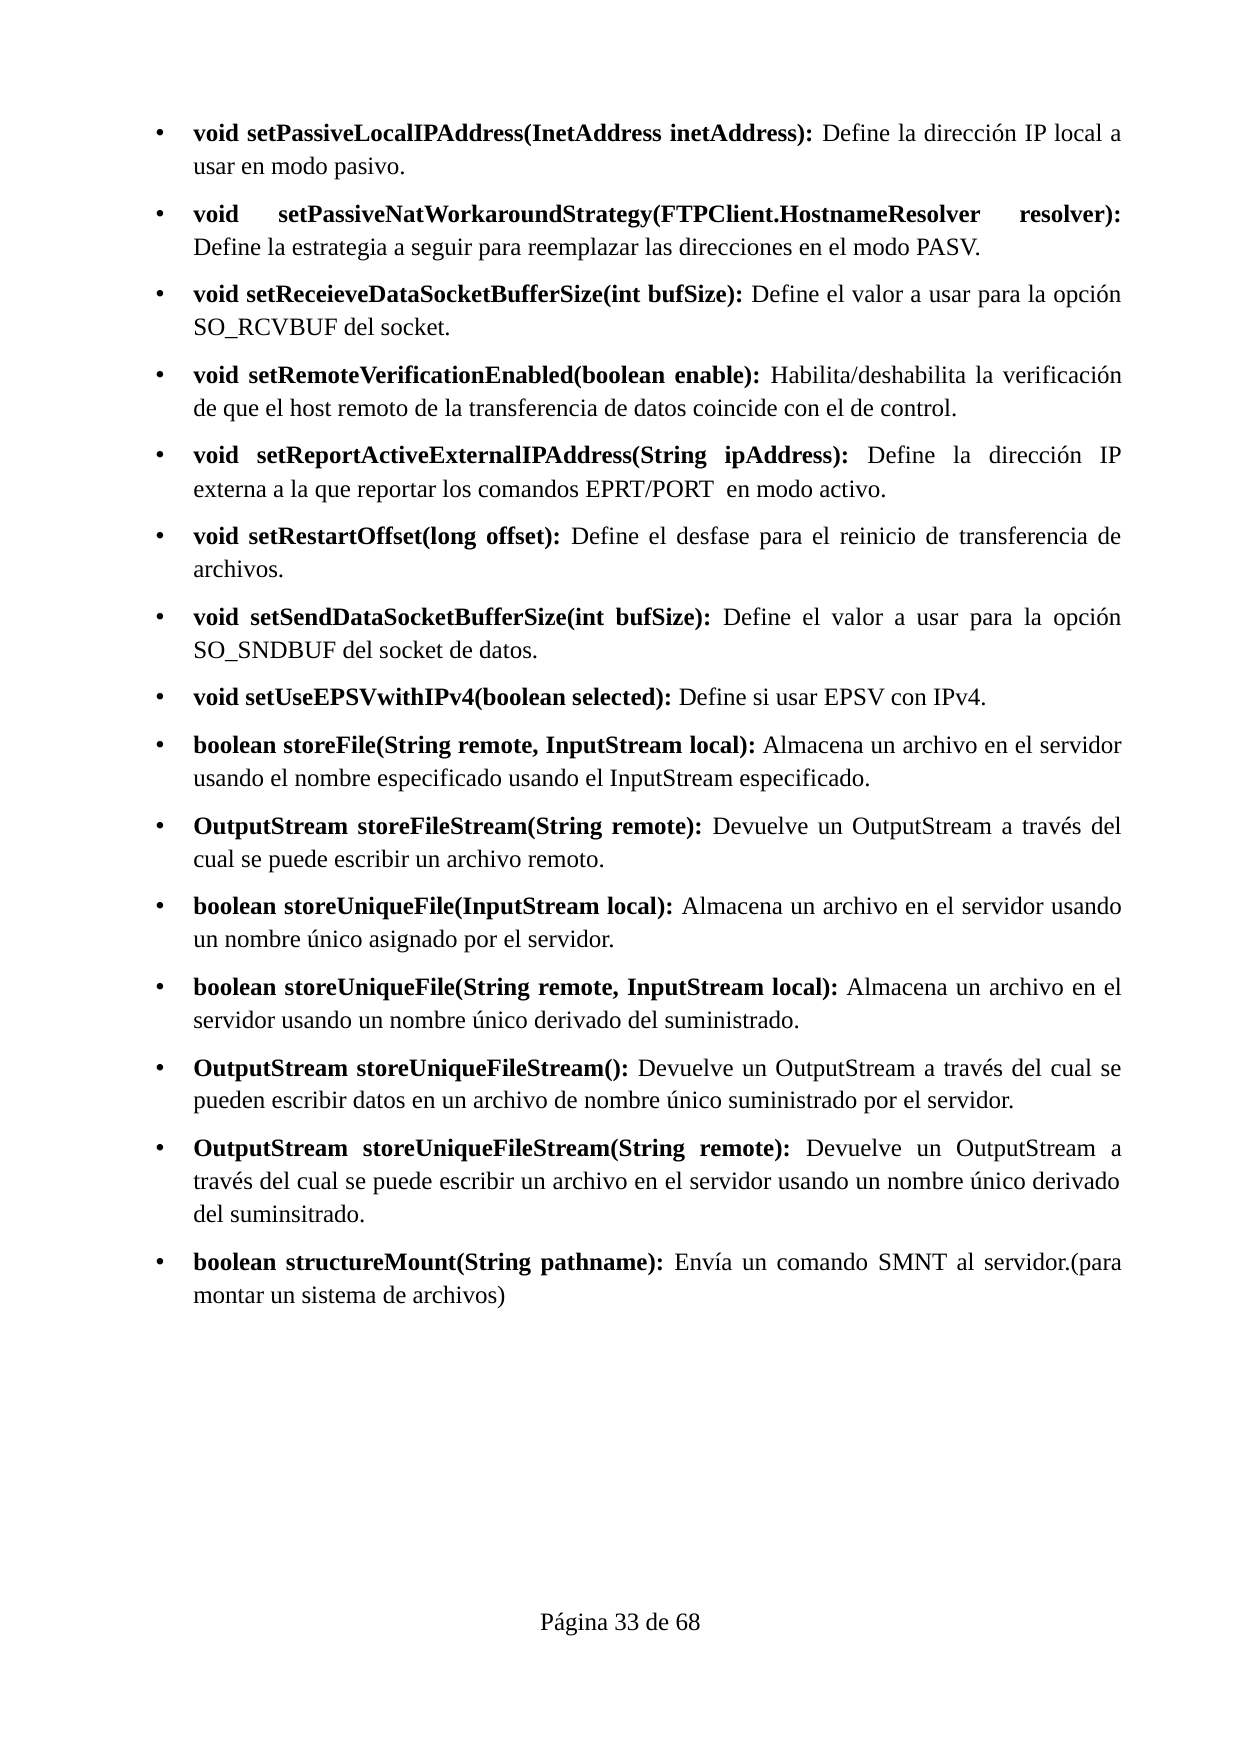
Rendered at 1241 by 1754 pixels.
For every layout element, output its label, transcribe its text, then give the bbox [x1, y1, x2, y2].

list void setSendDataSocketBufferSize(int bufSize): Define el valor a usar para la opción SO_SNDBUF del socket de datos. [156, 602, 1122, 664]
list boolean storeUniqueFile(String remote, InputStream local): Almacena un archivo en el servidor usando un nombre único derivado del suministrado. [156, 972, 1122, 1034]
list OutputStream storeUniqueFileStream(String remote): Devuelve un OutputStream a través del cual se puede escribir un archivo en el servidor usando un nombre único derivado del suminsitrado. [156, 1133, 1122, 1228]
list OutputStream storeFileStream(String remote): Devuelve un OutputStream a través del cual se puede escribir un archivo remoto. [156, 811, 1122, 872]
list boolean storeFile(String remote, InputStream local): Almacena un archivo en el servidor usando el nombre especificado usando el InputStream especificado. [156, 730, 1122, 792]
list void setRestartOffset(long offset): Define el desfase para el reinicio de transferencia de archivos. [156, 521, 1122, 583]
list void setPassiveNatWorkaroundStrategy(FTPClient.HostnameResolver resolver): Define la estrategia a seguir para reemplazar las direcciones en el modo PASV. [156, 199, 1122, 261]
list void setPassiveLocalIPAddress(InetAddress inetAddress): Define la dirección IP local a usar en modo pasivo. [156, 118, 1122, 180]
list void setRemoteVerificationEnabled(boolean enable): Habilita/deshabilita la verificación de que el host remoto de la transferencia de datos coincide con el de control. [156, 360, 1122, 422]
list void setUseEPSVwithIPv4(boolean selected): Define si usar EPSV con IPv4. [156, 682, 1122, 711]
list boolean structureMount(String pathname): Envía un comando SMNT al servidor.(para montar un sistema de archivos) [156, 1247, 1122, 1309]
list void setReportActiveExternalIPAddress(String ipAddress): Define la dirección IP externa a la que reportar los comandos EPRT/PORT en modo activo. [156, 441, 1122, 502]
list void setReceieveDataSocketBufferSize(int bufSize): Define el valor a usar para la opción SO_RCVBUF del socket. [156, 279, 1122, 341]
list boolean storeUniqueFile(InputStream local): Almacena un archivo en el servidor usando un nombre único asignado por el servidor. [156, 891, 1122, 953]
list OutputStream storeUniqueFileStream(): Devuelve un OutputStream a través del cual se pueden escribir datos en un archivo de nombre único suministrado por el servidor. [156, 1053, 1122, 1114]
